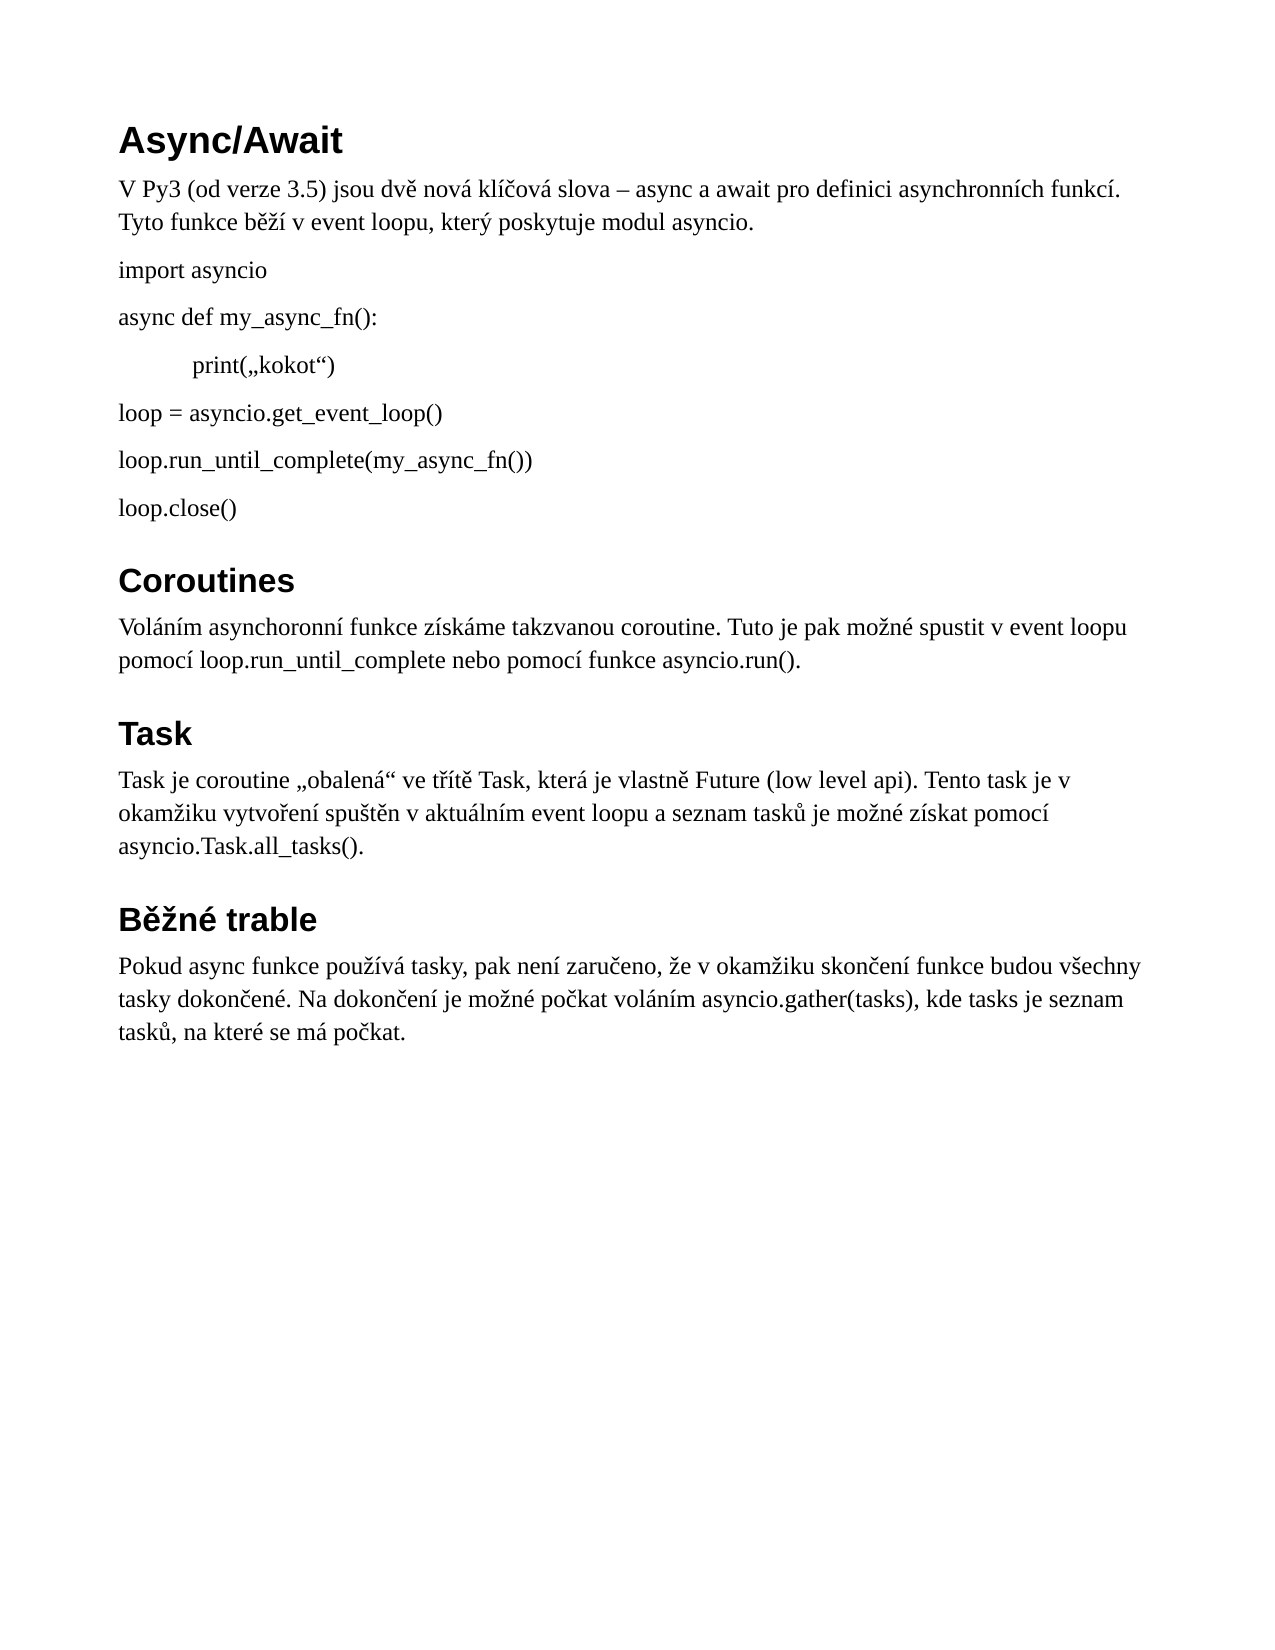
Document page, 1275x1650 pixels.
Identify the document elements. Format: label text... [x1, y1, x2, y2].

text loop.run_until_complete(my_async_fn()) [118, 445, 1157, 474]
subtitle Task [118, 714, 1157, 753]
text import asyncio [118, 255, 1157, 284]
text loop = asyncio.get_event_loop() [118, 398, 1157, 426]
text Task je coroutine „obalená“ ve třítě Task, která je vlastně Future (low level api). Tento task je v okamžiku vytvoření spuštěn v aktuálním event loopu a seznam tasků je možné získat pomocí asyncio.Task.all_tasks(). [118, 765, 1157, 860]
subtitle Coroutines [118, 561, 1157, 600]
text print(„kokot“) [118, 350, 1157, 379]
subtitle Běžné trable [118, 899, 1157, 938]
text V Py3 (od verze 3.5) jsou dvě nová klíčová slova – async a await pro definici asynchronních funkcí. Tyto funkce běží v event loopu, který poskytuje modul asyncio. [118, 174, 1157, 236]
text loop.close() [118, 493, 1157, 522]
text Voláním asynchoronní funkce získáme takzvanou coroutine. Tuto je pak možné spustit v event loopu pomocí loop.run_until_complete nebo pomocí funkce asyncio.run(). [118, 612, 1157, 674]
subtitle Async/Await [118, 118, 1157, 162]
text async def my_async_fn(): [118, 302, 1157, 331]
text Pokud async funkce používá tasky, pak není zaručeno, že v okamžiku skončení funkce budou všechny tasky dokončené. Na dokončení je možné počkat voláním asyncio.gather(tasks), kde tasks je seznam tasků, na které se má počkat. [118, 951, 1157, 1046]
